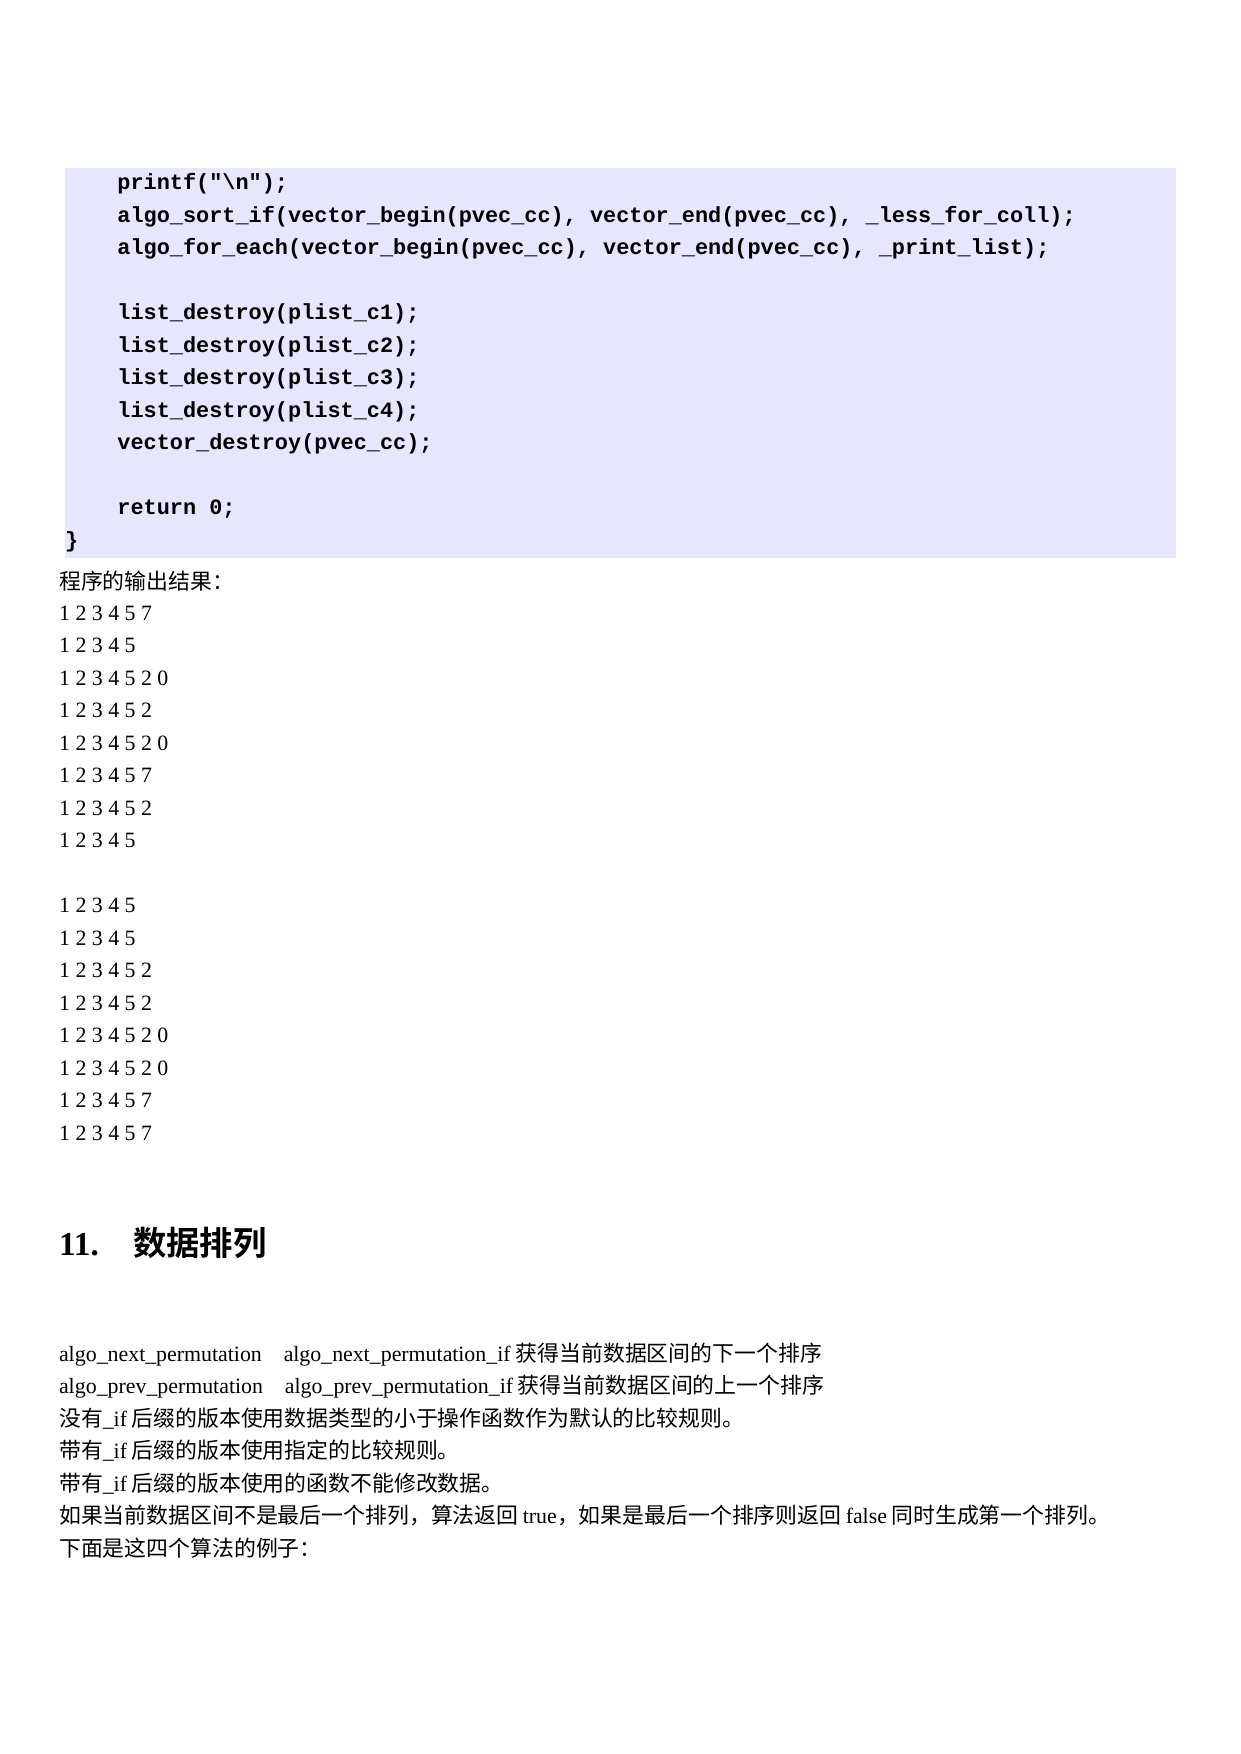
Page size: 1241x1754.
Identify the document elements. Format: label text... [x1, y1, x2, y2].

text 如果当前数据区间不是最后一个排列，算法返回true，如果是最后一个排序则返回false同时生成第一个排列。 [59, 1498, 1181, 1530]
text 1 2 3 4 5 2 0 [59, 1051, 1181, 1083]
text 1 2 3 4 5 2 [59, 693, 1181, 726]
subtitle 数据排列 [59, 1208, 1181, 1273]
text 1 2 3 4 5 2 [59, 791, 1181, 823]
text 带有_if后缀的版本使用指定的比较规则。 [59, 1433, 1181, 1465]
text 程序的输出结果： [59, 565, 1181, 596]
text 1 2 3 4 5 7 [59, 596, 1181, 628]
text 带有_if后缀的版本使用的函数不能修改数据。 [59, 1465, 1181, 1498]
text 1 2 3 4 5 7 [59, 1116, 1181, 1148]
table_header printf("\n"); algo_sort_if(vector_begin(pvec_cc), vector_end(pvec_cc), _less_for_coll); algo_for_each(vector_begin(pvec_cc), vector_end(pvec_cc), _print_list); list_destroy(plist_c1); list_destroy(plist_c2); list_destroy(plist_c3); list_destroy(plist_c4); vector_destroy(pvec_cc); return 0; } [60, 163, 1181, 563]
text 下面是这四个算法的例子： [59, 1530, 1181, 1563]
text 1 2 3 4 5 2 0 [59, 726, 1181, 758]
text 1 2 3 4 5 2 [59, 953, 1181, 986]
text 1 2 3 4 5 7 [59, 1083, 1181, 1116]
text algo_next_permutation algo_next_permutation_if获得当前数据区间的下一个排序 [59, 1335, 1181, 1368]
text algo_prev_permutation algo_prev_permutation_if获得当前数据区间的上一个排序 [59, 1368, 1181, 1400]
text 1 2 3 4 5 [59, 823, 1181, 856]
text 1 2 3 4 5 [59, 921, 1181, 953]
text 1 2 3 4 5 [59, 628, 1181, 661]
text 1 2 3 4 5 2 0 [59, 1018, 1181, 1051]
text 1 2 3 4 5 7 [59, 758, 1181, 791]
text 1 2 3 4 5 [59, 888, 1181, 921]
text 1 2 3 4 5 2 [59, 986, 1181, 1018]
text 没有_if后缀的版本使用数据类型的小于操作函数作为默认的比较规则。 [59, 1400, 1181, 1433]
text 1 2 3 4 5 2 0 [59, 661, 1181, 693]
